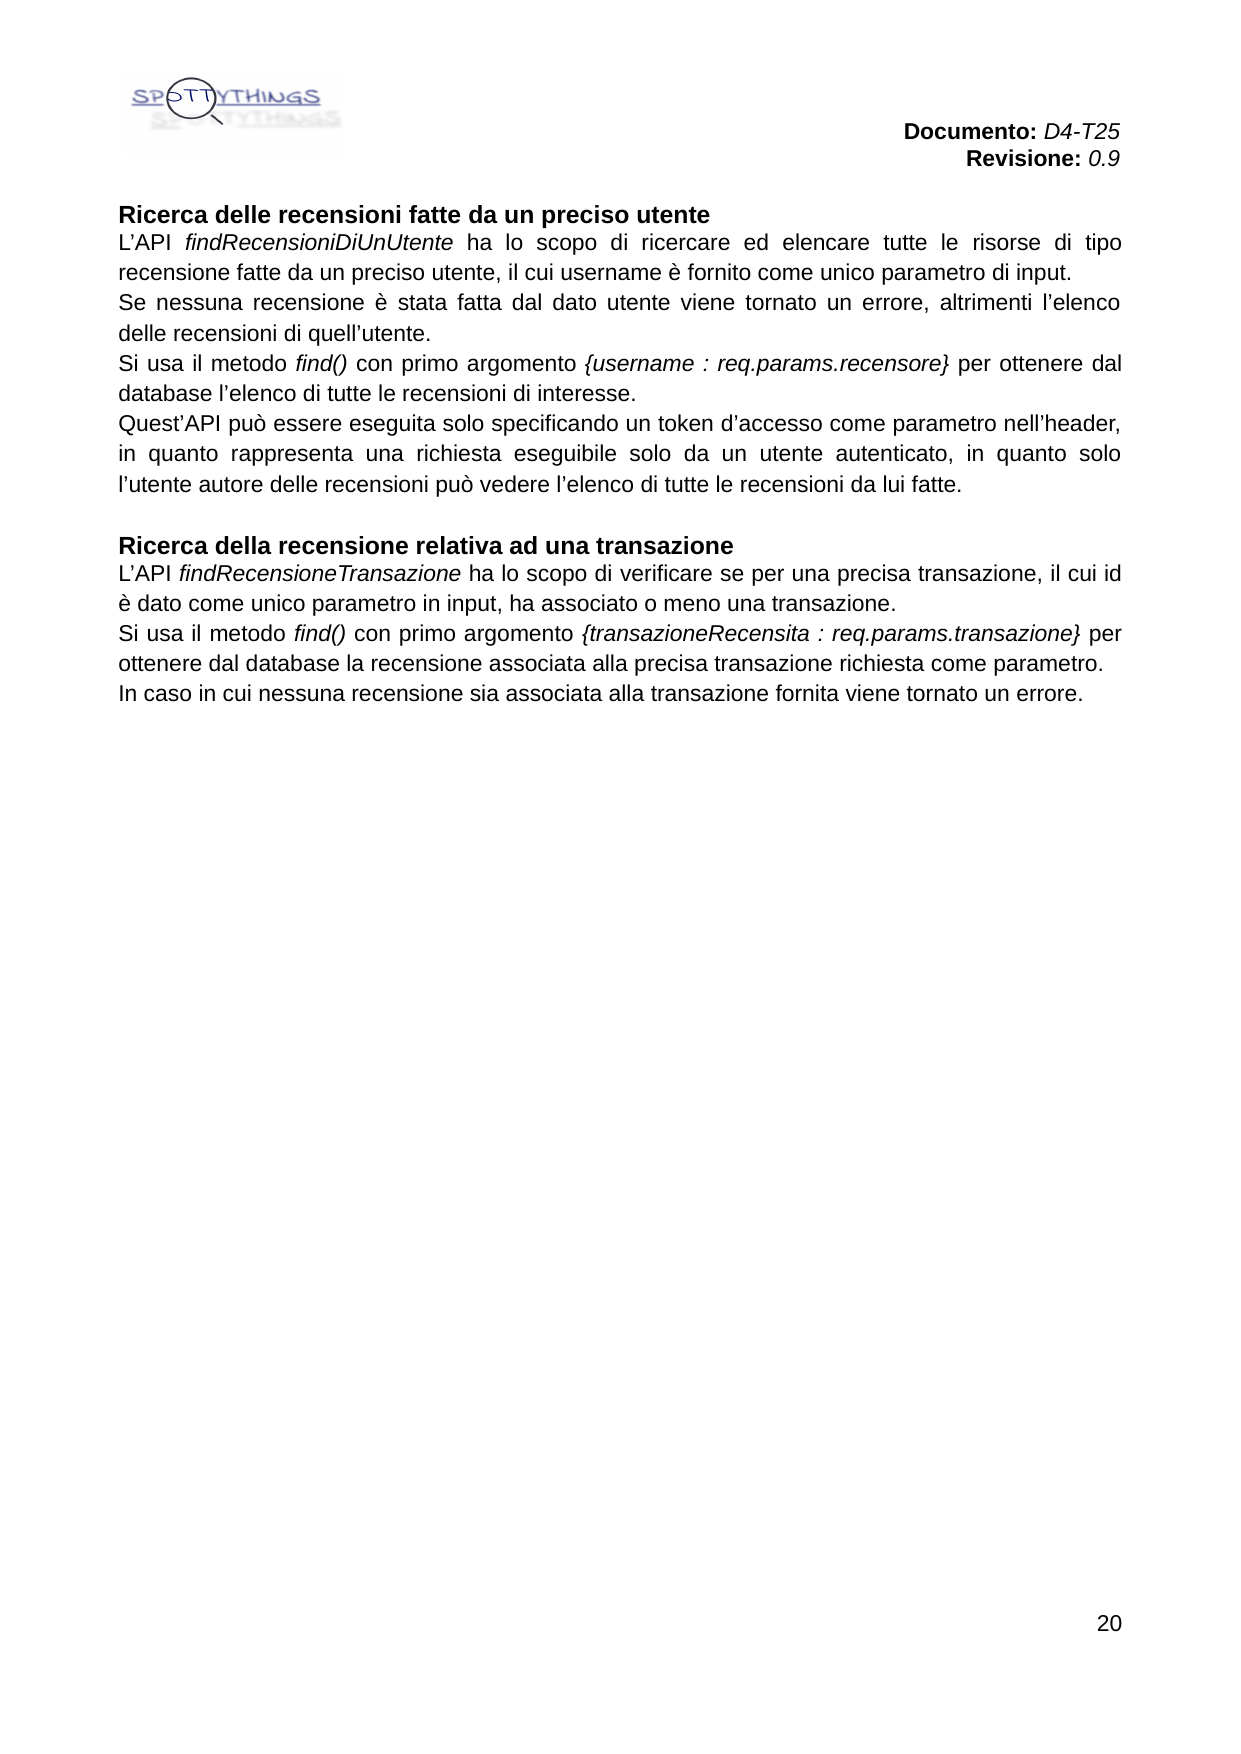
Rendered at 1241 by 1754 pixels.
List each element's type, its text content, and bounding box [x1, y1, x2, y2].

text Se nessuna recensione è stata fatta dal dato utente viene tornato un errore, altrimenti l’elenco delle recensioni di quell’utente. [118, 289, 1122, 346]
text In caso in cui nessuna recensione sia associata alla transazione fornita viene tornato un errore. [118, 680, 1122, 707]
text Quest’API può essere eseguita solo specificando un token d’accesso come parametro nell’header, in quanto rappresenta una richiesta eseguibile solo da un utente autenticato, in quanto solo l’utente autore delle recensioni può vedere l’elenco di tutte le recensioni da lui fatte. [118, 410, 1122, 497]
text L’API findRecensioniDiUnUtente ha lo scopo di ricercare ed elencare tutte le risorse di tipo recensione fatte da un preciso utente, il cui username è fornito come unico parametro di input. [118, 229, 1122, 285]
text Si usa il metodo find() con primo argomento {username : req.params.recensore} per ottenere dal database l’elenco di tutte le recensioni di interesse. [118, 350, 1122, 406]
text L’API findRecensioneTransazione ha lo scopo di verificare se per una precisa transazione, il cui id è dato come unico parametro in input, ha associato o meno una transazione. [118, 559, 1122, 616]
subtitle Ricerca delle recensioni fatte da un preciso utente [118, 200, 1122, 229]
text Si usa il metodo find() con primo argomento {transazioneRecensita : req.params.transazione} per ottenere dal database la recensione associata alla precisa transazione richiesta come parametro. [118, 620, 1122, 676]
picture [123, 73, 345, 156]
subtitle Ricerca della recensione relativa ad una transazione [118, 531, 1122, 559]
